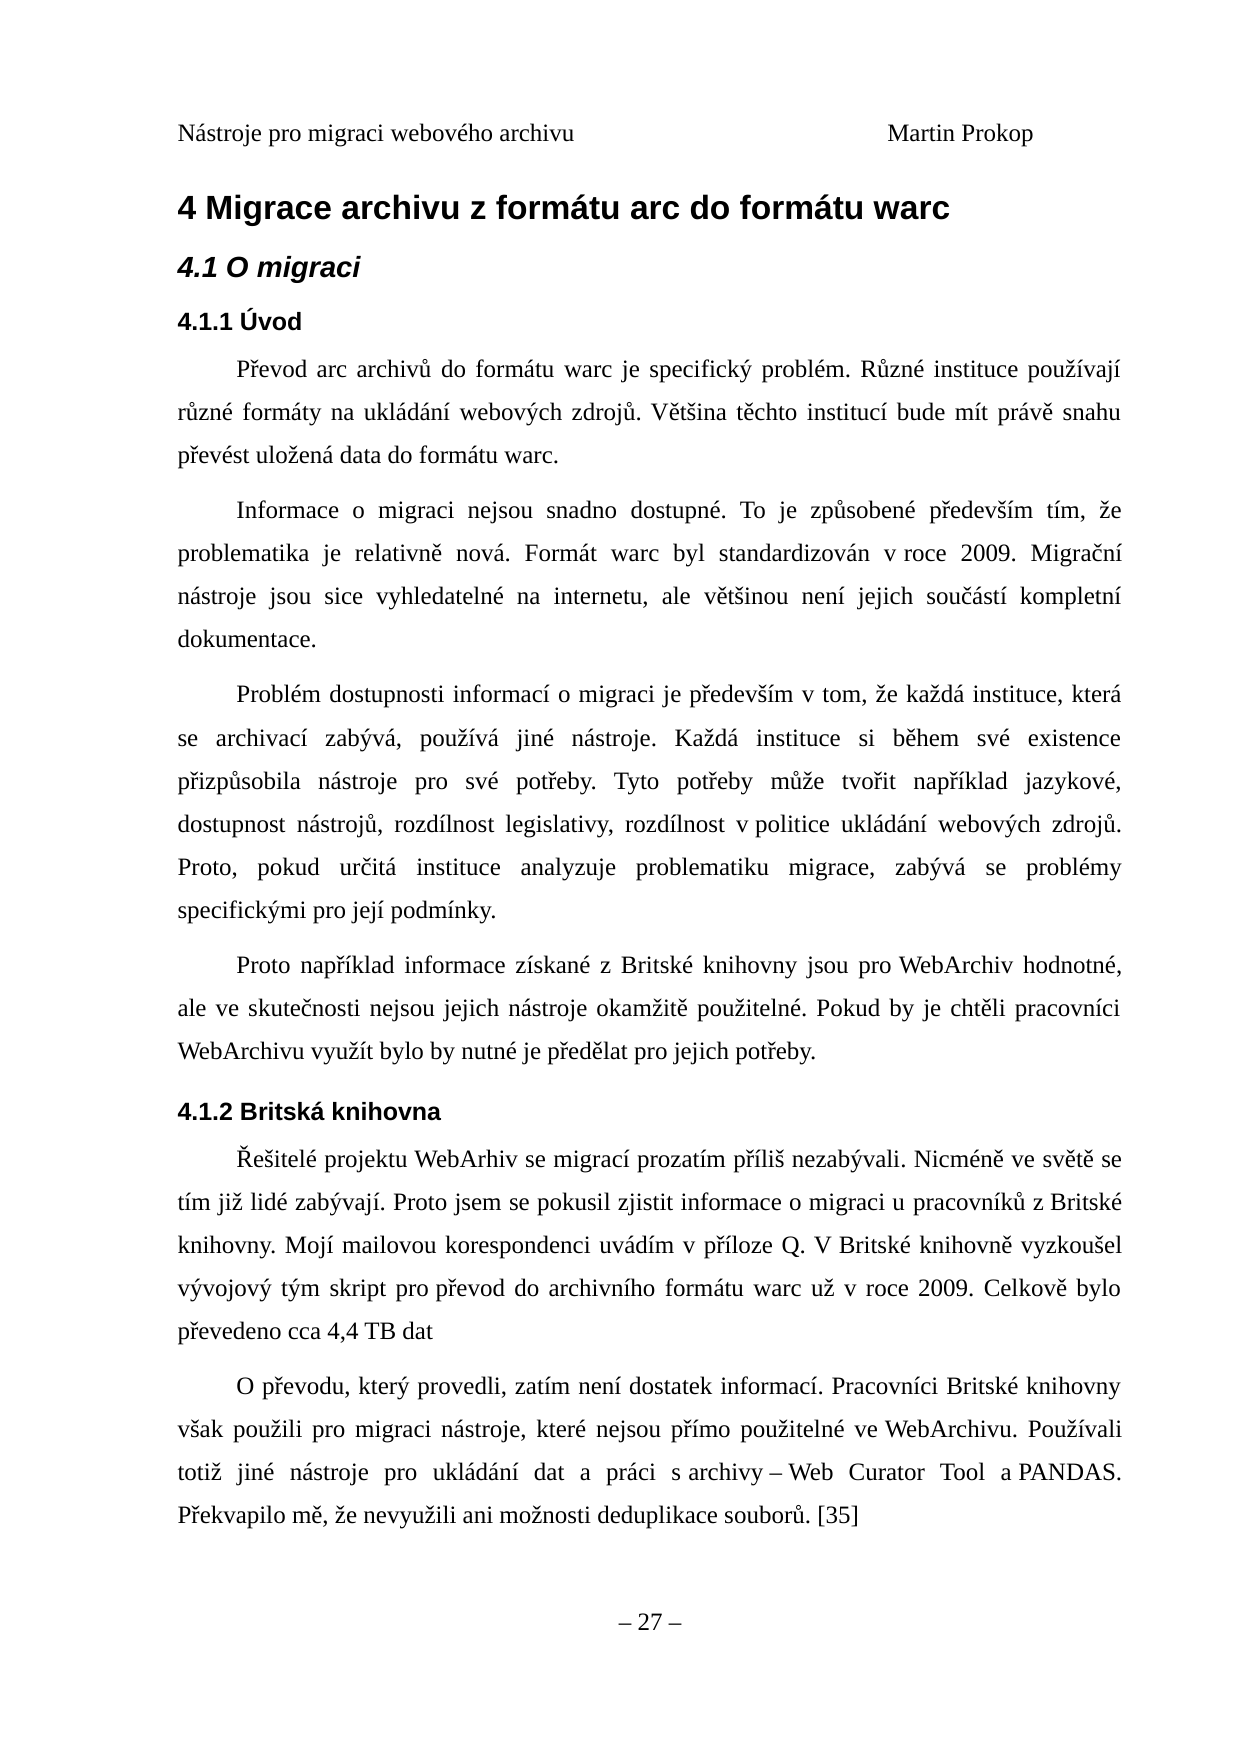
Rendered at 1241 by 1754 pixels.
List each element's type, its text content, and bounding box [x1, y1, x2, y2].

text Problém dostupnosti informací o migraci je především v tom, že každá instituce, která se archivací zabývá, používá jiné nástroje. Každá instituce si během své existence přizpůsobila nástroje pro své potřeby. Tyto potřeby může tvořit například jazykové, dostupnost nástrojů, rozdílnost legislativy, rozdílnost v politice ukládání webových zdrojů. Proto, pokud určitá instituce analyzuje problematiku migrace, zabývá se problémy specifickými pro její podmínky. [177, 679, 1122, 924]
text Informace o migraci nejsou snadno dostupné. To je způsobené především tím, že problematika je relativně nová. Formát warc byl standardizován v roce 2009. Migrační nástroje jsou sice vyhledatelné na internetu, ale většinou není jejich součástí kompletní dokumentace. [177, 495, 1122, 653]
subtitle 4.1.1 Úvod [177, 307, 1122, 336]
text O převodu, který provedli, zatím není dostatek informací. Pracovníci Britské knihovny však použili pro migraci nástroje, které nejsou přímo použitelné ve WebArchivu. Používali totiž jiné nástroje pro ukládání dat a práci s archivy – Web Curator Tool a PANDAS. Překvapilo mě, že nevyužili ani možnosti deduplikace souborů. [35] [177, 1371, 1122, 1529]
subtitle 4.1 O migraci [177, 250, 1122, 284]
subtitle 4 Migrace archivu z formátu arc do formátu warc [177, 188, 1122, 227]
text Řešitelé projektu WebArhiv se migrací prozatím příliš nezabývali. Nicméně ve světě se tím již lidé zabývají. Proto jsem se pokusil zjistit informace o migraci u pracovníků z Britské knihovny. Mojí mailovou korespondenci uvádím v příloze Q. V Britské knihovně vyzkoušel vývojový tým skript pro převod do archivního formátu warc už v roce 2009. Celkově bylo převedeno cca 4,4 TB dat [177, 1144, 1122, 1345]
text Převod arc archivů do formátu warc je specifický problém. Různé instituce používají různé formáty na ukládání webových zdrojů. Většina těchto institucí bude mít právě snahu převést uložená data do formátu warc. [177, 354, 1122, 469]
text Proto například informace získané z Britské knihovny jsou pro WebArchiv hodnotné, ale ve skutečnosti nejsou jejich nástroje okamžitě použitelné. Pokud by je chtěli pracovníci WebArchivu využít bylo by nutné je předělat pro jejich potřeby. [177, 950, 1122, 1065]
subtitle 4.1.2 Britská knihovna [177, 1097, 1122, 1126]
